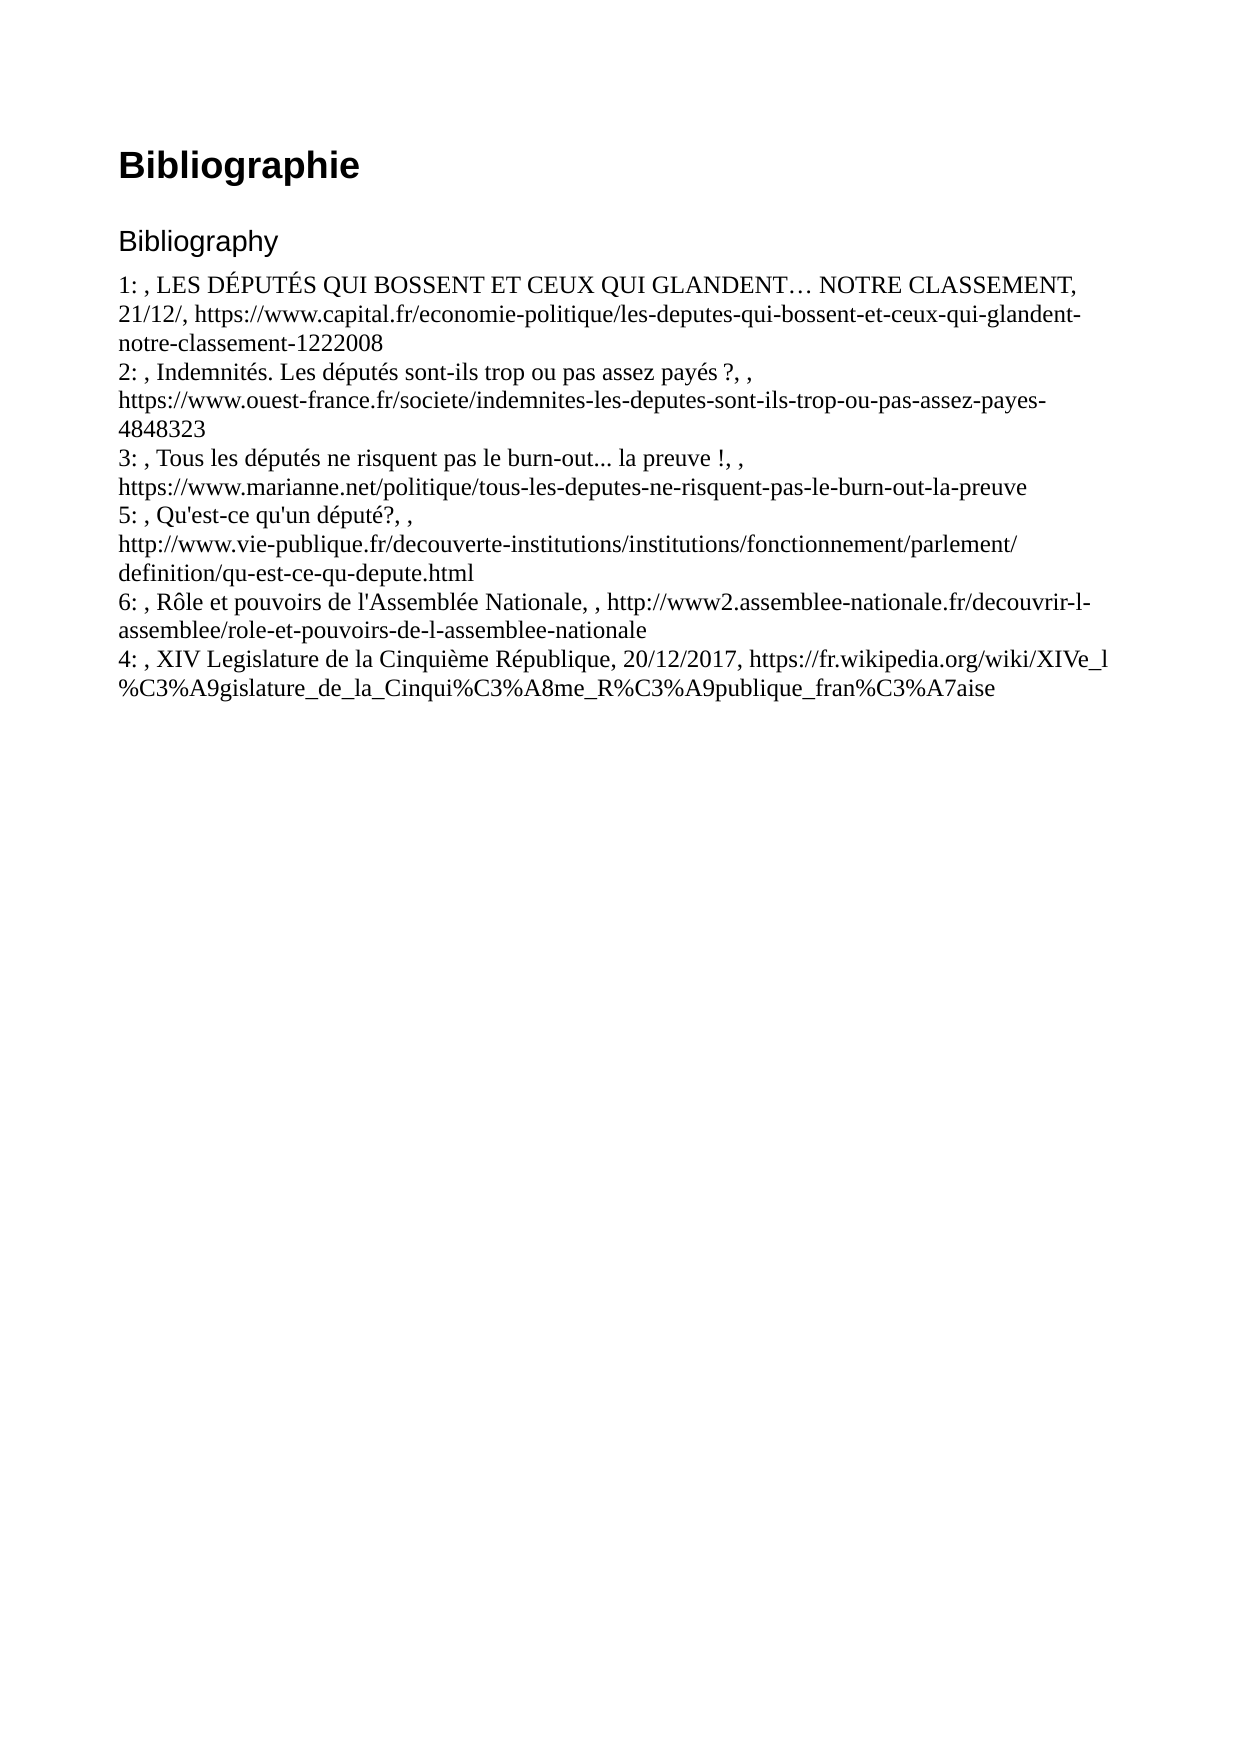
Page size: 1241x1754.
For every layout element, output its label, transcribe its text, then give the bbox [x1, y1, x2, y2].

text 5: , Qu'est-ce qu'un député?, , http://www.vie-publique.fr/decouverte-institutions/institutions/fonctionnement/parlement/definition/qu-est-ce-qu-depute.html [118, 500, 1122, 587]
text 4: , XIV Legislature de la Cinquième République, 20/12/2017, https://fr.wikipedia.org/wiki/XIVe_l%C3%A9gislature_de_la_Cinqui%C3%A8me_R%C3%A9publique_fran%C3%A7aise [118, 644, 1122, 702]
subtitle Bibliography [118, 224, 1122, 258]
text 3: , Tous les députés ne risquent pas le burn-out... la preuve !, , https://www.marianne.net/politique/tous-les-deputes-ne-risquent-pas-le-burn-out-la-preuve [118, 443, 1122, 500]
text 1: , LES DÉPUTÉS QUI BOSSENT ET CEUX QUI GLANDENT… NOTRE CLASSEMENT, 21/12/, https://www.capital.fr/economie-politique/les-deputes-qui-bossent-et-ceux-qui-glandent-notre-classement-1222008 [118, 270, 1122, 357]
text 6: , Rôle et pouvoirs de l'Assemblée Nationale, , http://www2.assemblee-nationale.fr/decouvrir-l-assemblee/role-et-pouvoirs-de-l-assemblee-nationale [118, 587, 1122, 644]
text 2: , Indemnités. Les députés sont-ils trop ou pas assez payés ?, , https://www.ouest-france.fr/societe/indemnites-les-deputes-sont-ils-trop-ou-pas-assez-payes-4848323 [118, 357, 1122, 443]
subtitle Bibliographie [118, 143, 1122, 187]
